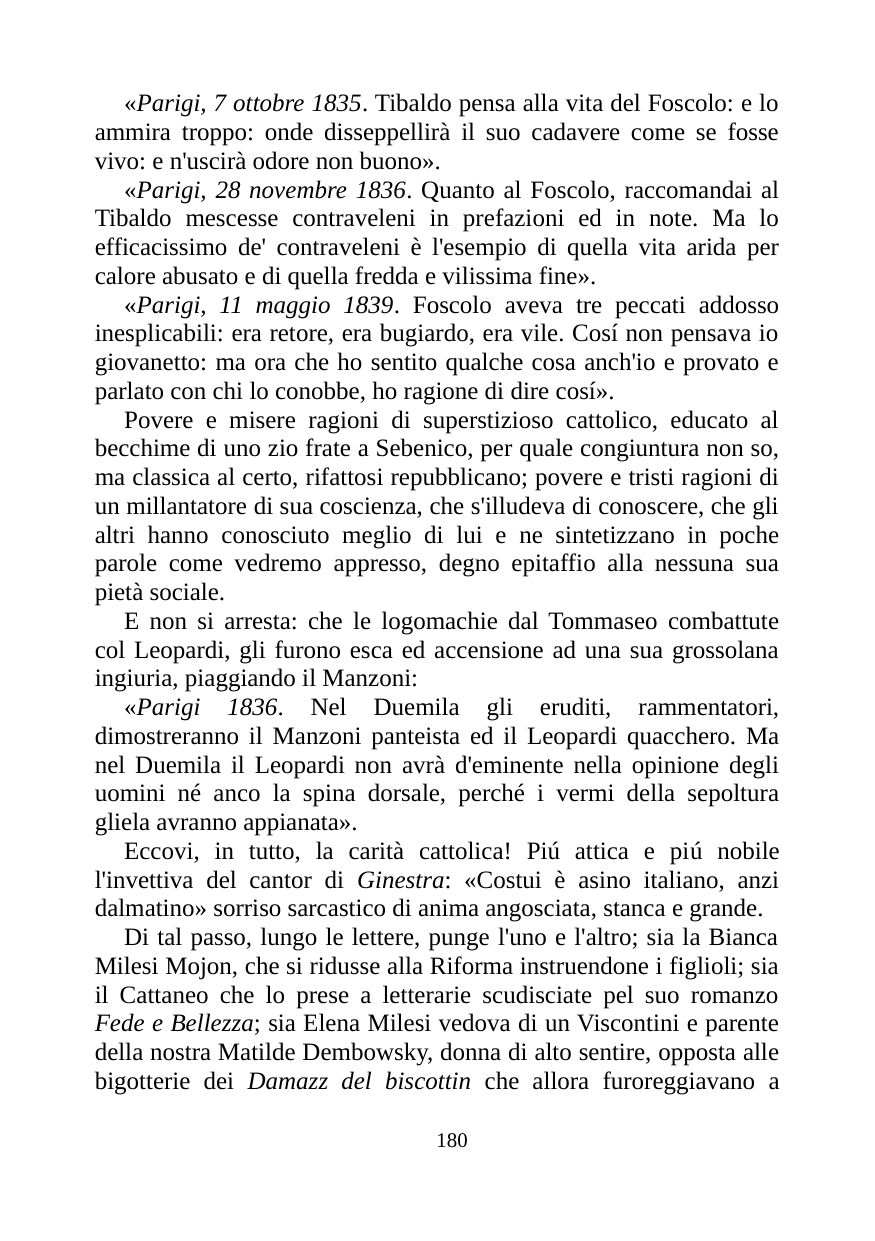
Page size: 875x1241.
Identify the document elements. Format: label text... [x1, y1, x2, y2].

text «Parigi, 7 ottobre 1835. Tibaldo pensa alla vita del Foscolo: e lo ammira troppo: onde disseppellirà il suo cadavere come se fosse vivo: e n'uscirà odore non buono». [94, 88, 779, 175]
text «Parigi, 28 novembre 1836. Quanto al Foscolo, raccomandai al Tibaldo mescesse contraveleni in prefazioni ed in note. Ma lo efficacissimo de' contraveleni è l'esempio di quella vita arida per calore abusato e di quella fredda e vilissima fine». [94, 175, 779, 290]
text Di tal passo, lungo le lettere, punge l'uno e l'altro; sia la Bianca Milesi Mojon, che si ridusse alla Riforma instruendone i figlioli; sia il Cattaneo che lo prese a letterarie scudisciate pel suo romanzo Fede e Bellezza; sia Elena Milesi vedova di un Viscontini e parente della nostra Matilde Dembowsky, donna di alto sentire, opposta alle bigotterie dei Damazz del biscottin che allora furoreggiavano a [94, 922, 779, 1095]
text Eccovi, in tutto, la carità cattolica! Piú attica e piú nobile l'invettiva del cantor di Ginestra: «Costui è asino italiano, anzi dalmatino» sorriso sarcastico di anima angosciata, stanca e grande. [94, 836, 779, 922]
text «Parigi, 11 maggio 1839. Foscolo aveva tre peccati addosso inesplicabili: era retore, era bugiardo, era vile. Cosí non pensava io giovanetto: ma ora che ho sentito qualche cosa anch'io e provato e parlato con chi lo conobbe, ho ragione di dire cosí». [94, 290, 779, 405]
text E non si arresta: che le logomachie dal Tommaseo combattute col Leopardi, gli furono esca ed accensione ad una sua grossolana ingiuria, piaggiando il Manzoni: [94, 606, 779, 692]
text «Parigi 1836. Nel Duemila gli eruditi, rammentatori, dimostreranno il Manzoni panteista ed il Leopardi quacchero. Ma nel Duemila il Leopardi non avrà d'eminente nella opinione degli uomini né anco la spina dorsale, perché i vermi della sepoltura gliela avranno appianata». [94, 692, 779, 836]
text Povere e misere ragioni di superstizioso cattolico, educato al becchime di uno zio frate a Sebenico, per quale congiuntura non so, ma classica al certo, rifattosi repubblicano; povere e tristi ragioni di un millantatore di sua coscienza, che s'illudeva di conoscere, che gli altri hanno conosciuto meglio di lui e ne sintetizzano in poche parole come vedremo appresso, degno epitaffio alla nessuna sua pietà sociale. [94, 405, 779, 606]
